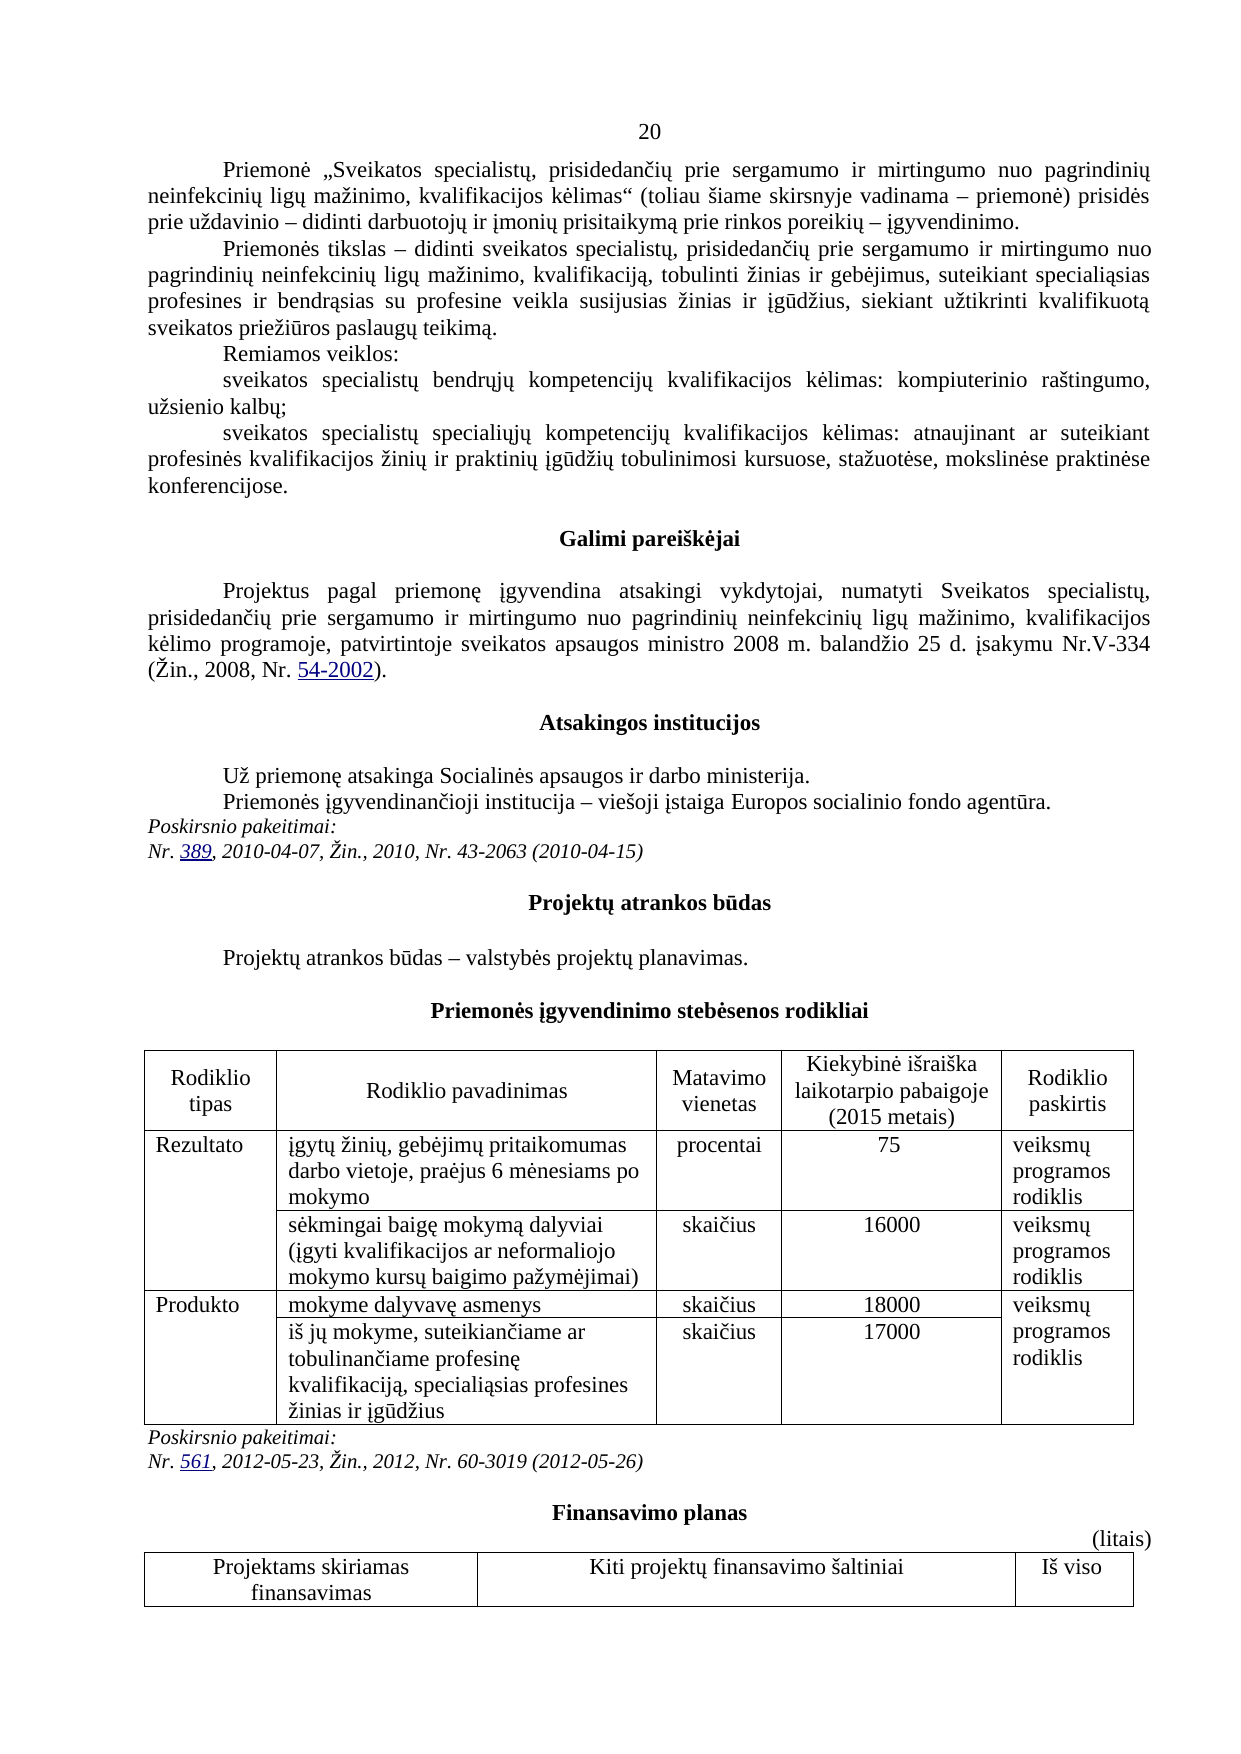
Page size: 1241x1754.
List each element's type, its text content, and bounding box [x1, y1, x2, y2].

table_cell skaičius [657, 1318, 781, 1424]
table_cell įgytų žinių, gebėjimų pritaikomumas darbo vietoje, praėjus 6 mėnesiams po mokymo [277, 1131, 656, 1210]
text Projektus pagal priemonę įgyvendina atsakingi vykdytojai, numatyti Sveikatos specialistų, prisidedančių prie sergamumo ir mirtingumo nuo pagrindinių neinfekcinių ligų mažinimo, kvalifikacijos kėlimo programoje, patvirtintoje sveikatos apsaugos ministro 2008 m. balandžio 25 d. įsakymu Nr.V-334 (Žin., 2008, Nr. 54-2002). [148, 577, 1152, 683]
table_cell Rezultato [145, 1131, 276, 1290]
table_cell 16000 [782, 1211, 1001, 1290]
text Nr. 561, 2012-05-23, Žin., 2012, Nr. 60-3019 (2012-05-26) [148, 1449, 1152, 1473]
table_cell procentai [657, 1131, 781, 1210]
text sveikatos specialistų bendrųjų kompetencijų kvalifikacijos kėlimas: kompiuterinio raštingumo, užsienio kalbų; [148, 366, 1152, 419]
table_cell iš jų mokyme, suteikiančiame ar tobulinančiame profesinę kvalifikaciją, specialiąsias profesines žinias ir įgūdžius [277, 1318, 656, 1424]
table_cell veiksmų programos rodiklis [1002, 1131, 1133, 1210]
table_header Rodiklio paskirtis [1002, 1051, 1133, 1129]
table_cell Produkto [145, 1291, 276, 1424]
text Projektų atrankos būdas – valstybės projektų planavimas. [148, 944, 1152, 970]
text Nr. 389, 2010-04-07, Žin., 2010, Nr. 43-2063 (2010-04-15) [148, 838, 1152, 863]
table_header Matavimo vienetas [657, 1051, 781, 1129]
text Priemonės įgyvendinančioji institucija – viešoji įstaiga Europos socialinio fondo agentūra. [148, 788, 1152, 814]
table_header Iš viso [1016, 1553, 1133, 1606]
table_cell 17000 [782, 1318, 1001, 1424]
text Remiamos veiklos: [148, 340, 1152, 366]
table_cell mokyme dalyvavę asmenys [277, 1291, 656, 1317]
text Priemonė „Sveikatos specialistų, prisidedančių prie sergamumo ir mirtingumo nuo pagrindinių neinfekcinių ligų mažinimo, kvalifikacijos kėlimas“ (toliau šiame skirsnyje vadinama – priemonė) prisidės prie uždavinio – didinti darbuotojų ir įmonių prisitaikymą prie rinkos poreikių – įgyvendinimo. [148, 156, 1152, 235]
text Priemonės įgyvendinimo stebėsenos rodikliai [148, 997, 1152, 1023]
table_header Kiekybinė išraiška laikotarpio pabaigoje (2015 metais) [782, 1051, 1001, 1129]
table_cell veiksmų programos rodiklis [1002, 1291, 1133, 1424]
table_cell skaičius [657, 1291, 781, 1317]
text Finansavimo planas [148, 1499, 1152, 1526]
table_cell 75 [782, 1131, 1001, 1210]
text Atsakingos institucijos [148, 709, 1152, 735]
table_cell sėkmingai baigę mokymą dalyviai (įgyti kvalifikacijos ar neformaliojo mokymo kursų baigimo pažymėjimai) [277, 1211, 656, 1290]
text sveikatos specialistų specialiųjų kompetencijų kvalifikacijos kėlimas: atnaujinant ar suteikiant profesinės kvalifikacijos žinių ir praktinių įgūdžių tobulinimosi kursuose, stažuotėse, mokslinėse praktinėse konferencijose. [148, 419, 1152, 498]
table_cell skaičius [657, 1211, 781, 1290]
text Priemonės tikslas – didinti sveikatos specialistų, prisidedančių prie sergamumo ir mirtingumo nuo pagrindinių neinfekcinių ligų mažinimo, kvalifikaciją, tobulinti žinias ir gebėjimus, suteikiant specialiąsias profesines ir bendrąsias su profesine veikla susijusias žinias ir įgūdžius, siekiant užtikrinti kvalifikuotą sveikatos priežiūros paslaugų teikimą. [148, 235, 1152, 340]
text Poskirsnio pakeitimai: [148, 814, 1152, 838]
text Už priemonę atsakinga Socialinės apsaugos ir darbo ministerija. [148, 762, 1152, 788]
table_cell veiksmų programos rodiklis [1002, 1211, 1133, 1290]
table_header Projektams skiriamas finansavimas [145, 1553, 477, 1606]
table_header Rodiklio pavadinimas [277, 1051, 656, 1129]
text Projektų atrankos būdas [148, 889, 1152, 915]
table_header Rodiklio tipas [145, 1051, 276, 1129]
text Galimi pareiškėjai [148, 524, 1152, 551]
text Poskirsnio pakeitimai: [148, 1425, 1152, 1449]
text (litais) [185, 1526, 1152, 1552]
table_header Kiti projektų finansavimo šaltiniai [478, 1553, 1015, 1606]
table_cell 18000 [782, 1291, 1001, 1317]
